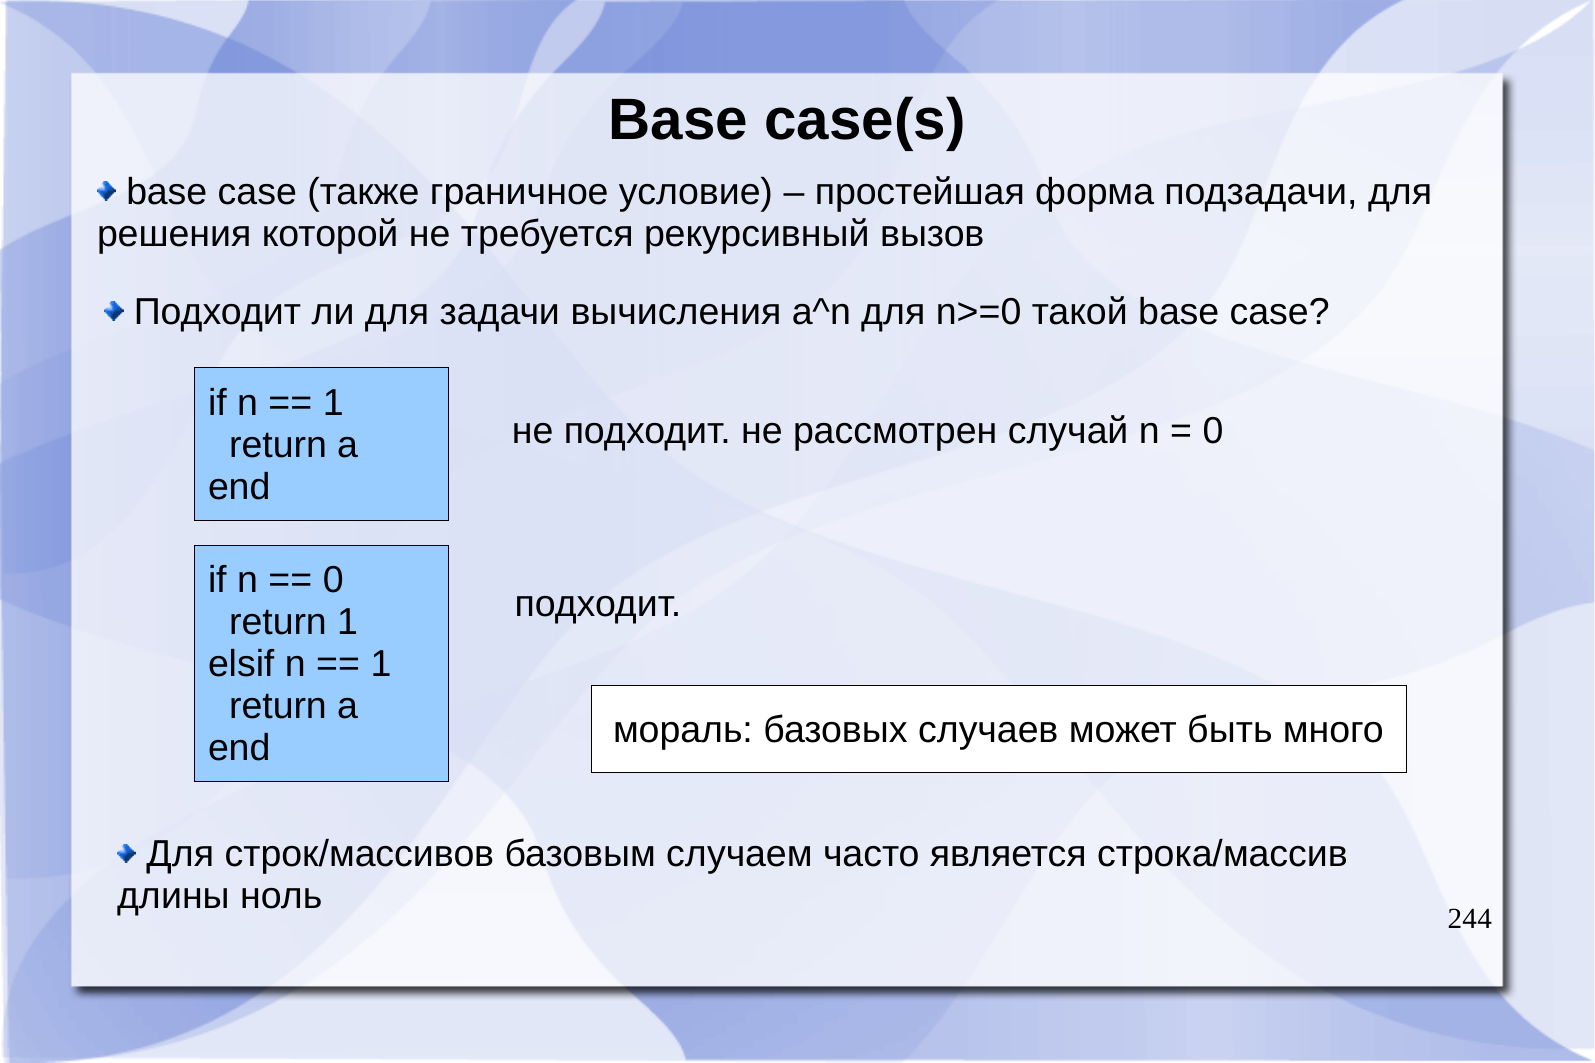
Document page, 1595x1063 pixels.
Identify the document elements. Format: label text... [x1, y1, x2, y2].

text_box подходит. [499, 574, 697, 632]
text_box Подходит ли для задачи вычисления a^n для n>=0 такой base case? [89, 282, 1346, 340]
text_box if n == 1 return a end [194, 367, 449, 521]
text_box Для строк/массивов базовым случаем часто является строка/массив длины ноль [102, 825, 1405, 924]
text_box мораль: базовых случаев может быть много [591, 685, 1407, 773]
text_box base case (также граничное условие) – простейшая форма подзадачи, для решения которой не требуется рекурсивный вызов [82, 162, 1459, 262]
text_box не подходит. не рассмотрен случай n = 0 [497, 402, 1239, 460]
picture [0, 0, 1595, 1063]
text_box if n == 0 return 1 elsif n == 1 return a end [194, 545, 449, 782]
title Base case(s) [75, 75, 1501, 164]
